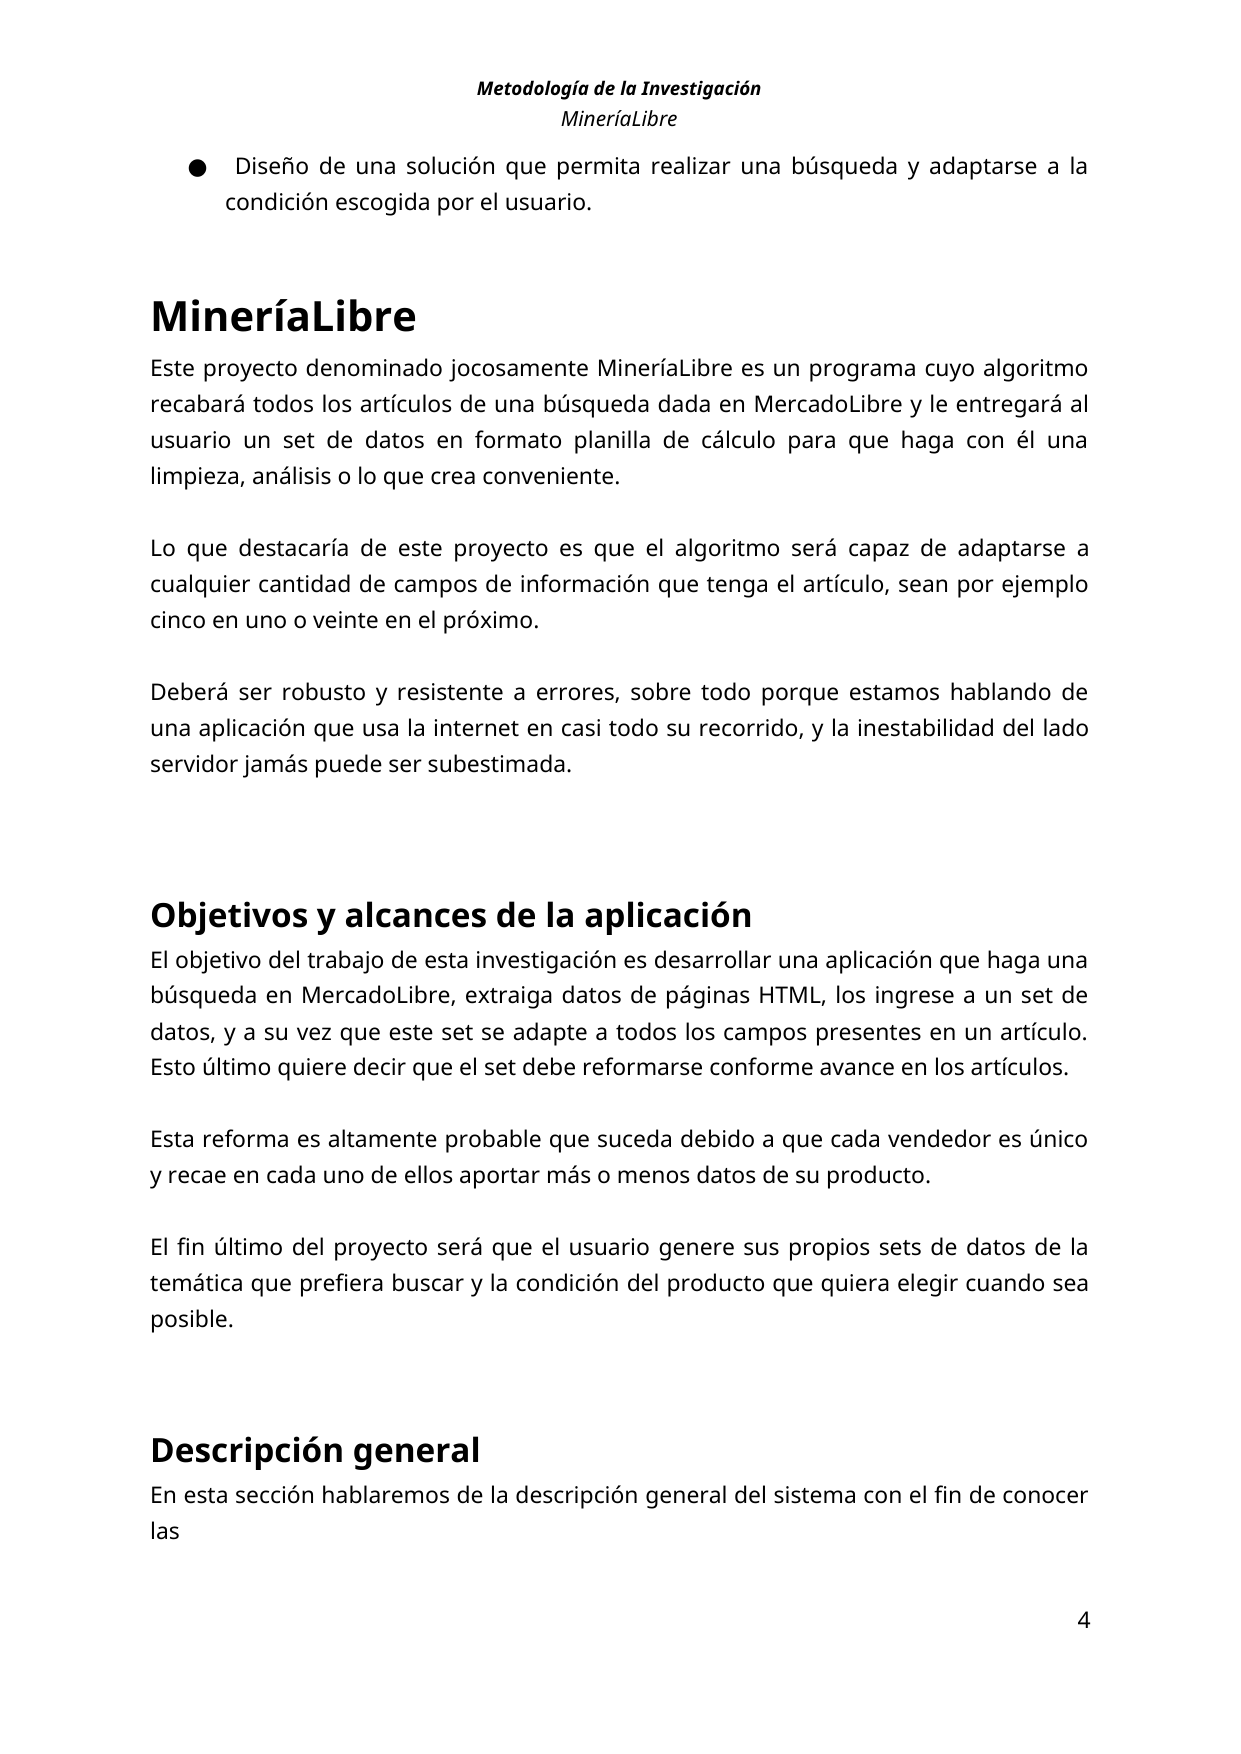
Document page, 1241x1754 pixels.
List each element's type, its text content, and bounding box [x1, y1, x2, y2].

list Diseño de una solución que permita realizar una búsqueda y adaptarse a la condición escogida por el usuario. [187, 150, 1090, 217]
text MineríaLibre [150, 287, 1090, 344]
text Este proyecto denominado jocosamente MineríaLibre es un programa cuyo algoritmo recabará todos los artículos de una búsqueda dada en MercadoLibre y le entregará al usuario un set de datos en formato planilla de cálculo para que haga con él una limpieza, análisis o lo que crea conveniente. [150, 352, 1090, 491]
text Objetivos y alcances de la aplicación [150, 891, 1090, 937]
text Esta reforma es altamente probable que suceda debido a que cada vendedor es único y recae en cada uno de ellos aportar más o menos datos de su producto. [150, 1123, 1090, 1190]
text El objetivo del trabajo de esta investigación es desarrollar una aplicación que haga una búsqueda en MercadoLibre, extraiga datos de páginas HTML, los ingrese a un set de datos, y a su vez que este set se adapte a todos los campos presentes en un artículo. Esto último quiere decir que el set debe reformarse conforme avance en los artículos. [150, 943, 1090, 1083]
text El fin último del proyecto será que el usuario genere sus propios sets de datos de la temática que prefiera buscar y la condición del producto que quiera elegir cuando sea posible. [150, 1231, 1090, 1334]
text En esta sección hablaremos de la descripción general del sistema con el fin de conocer las [150, 1479, 1090, 1546]
text Lo que destacaría de este proyecto es que el algoritmo será capaz de adaptarse a cualquier cantidad de campos de información que tenga el artículo, sean por ejemplo cinco en uno o veinte en el próximo. [150, 532, 1090, 635]
text Descripción general [150, 1427, 1090, 1472]
text Deberá ser robusto y resistente a errores, sobre todo porque estamos hablando de una aplicación que usa la internet en casi todo su recorrido, y la inestabilidad del lado servidor jamás puede ser subestimada. [150, 676, 1090, 779]
